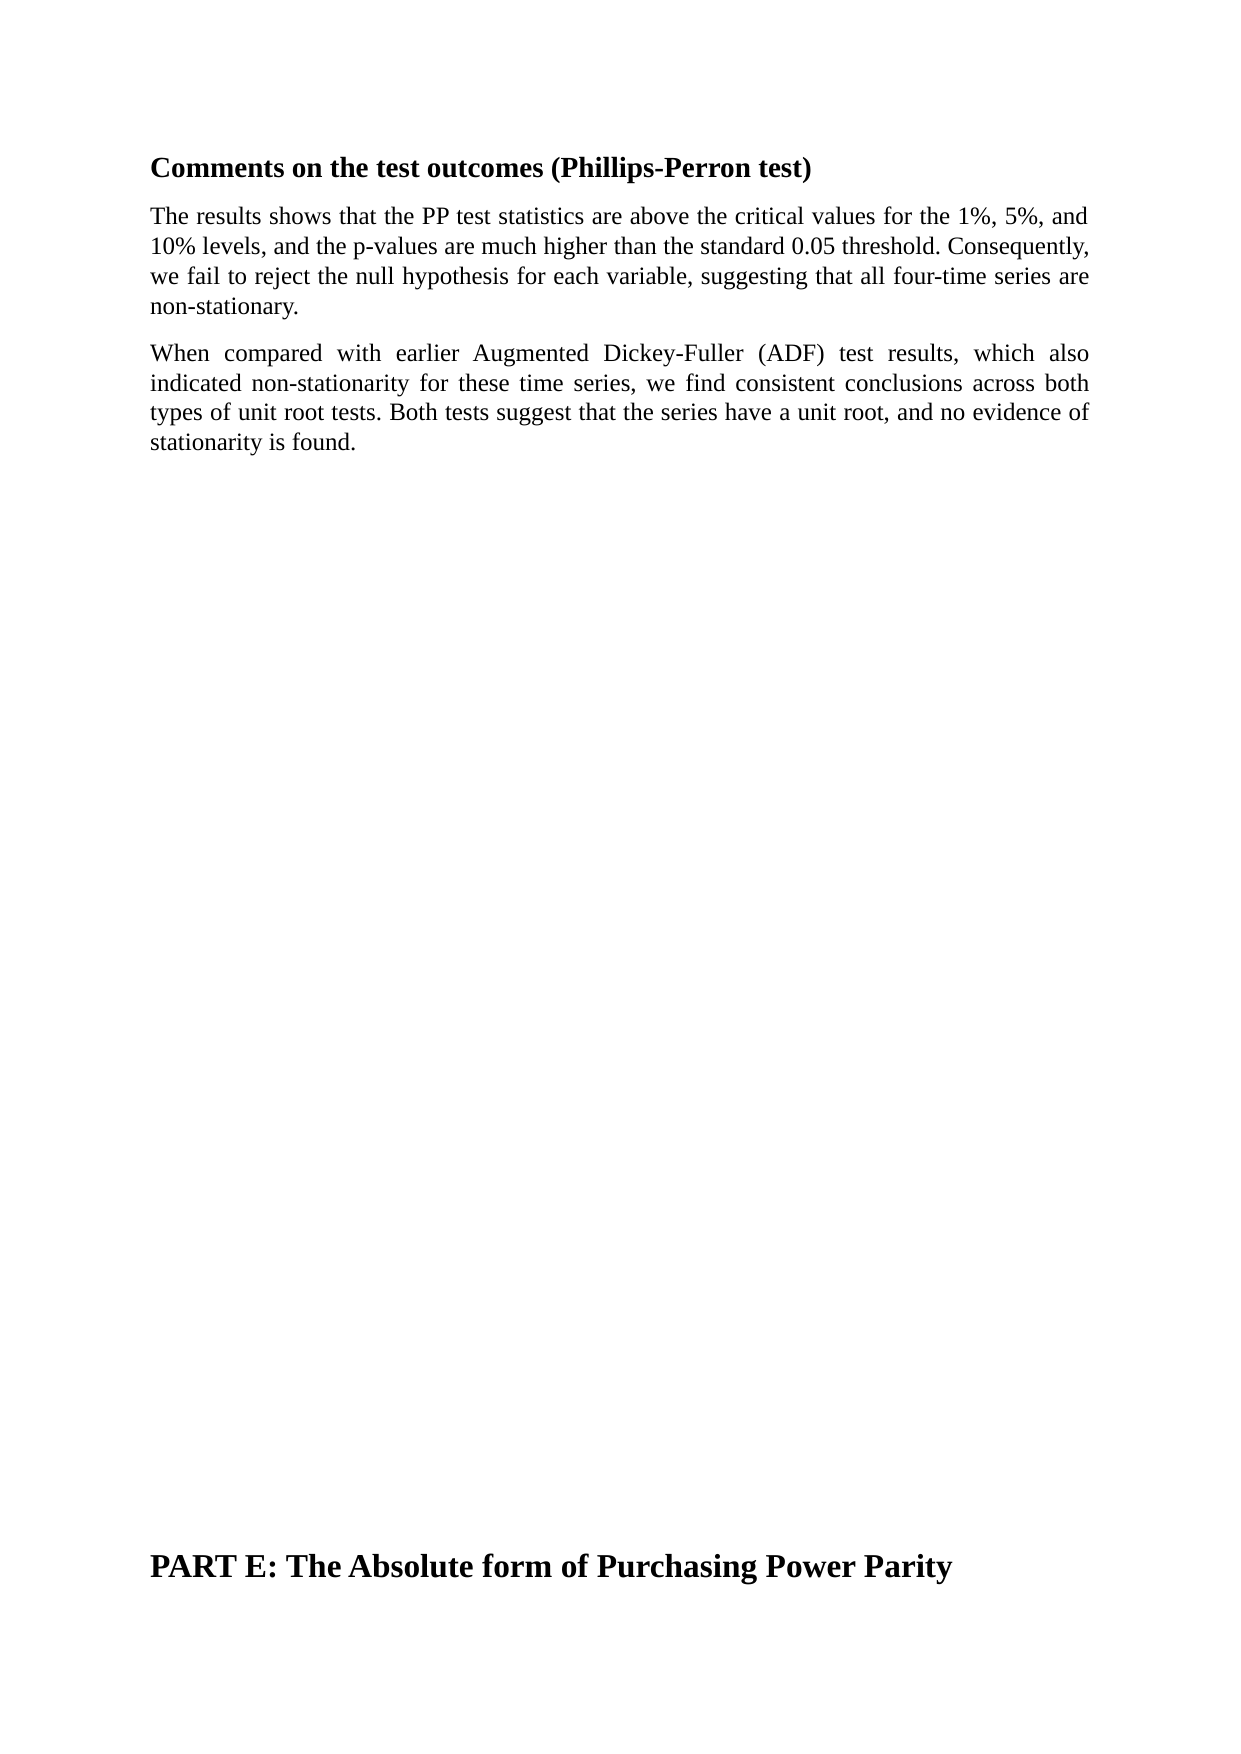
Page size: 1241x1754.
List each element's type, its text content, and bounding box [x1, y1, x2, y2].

text PART E: The Absolute form of Purchasing Power Parity [150, 1547, 1090, 1585]
text The results shows that the PP test statistics are above the critical values for the 1%, 5%, and 10% levels, and the p-values are much higher than the standard 0.05 threshold. Consequently, we fail to reject the null hypothesis for each variable, suggesting that all four-time series are non-stationary. [150, 201, 1090, 320]
text When compared with earlier Augmented Dickey-Fuller (ADF) test results, which also indicated non-stationarity for these time series, we find consistent conclusions across both types of unit root tests. Both tests suggest that the series have a unit root, and no evidence of stationarity is found. [150, 338, 1090, 456]
text Comments on the test outcomes (Phillips-Perron test) [150, 150, 1090, 183]
